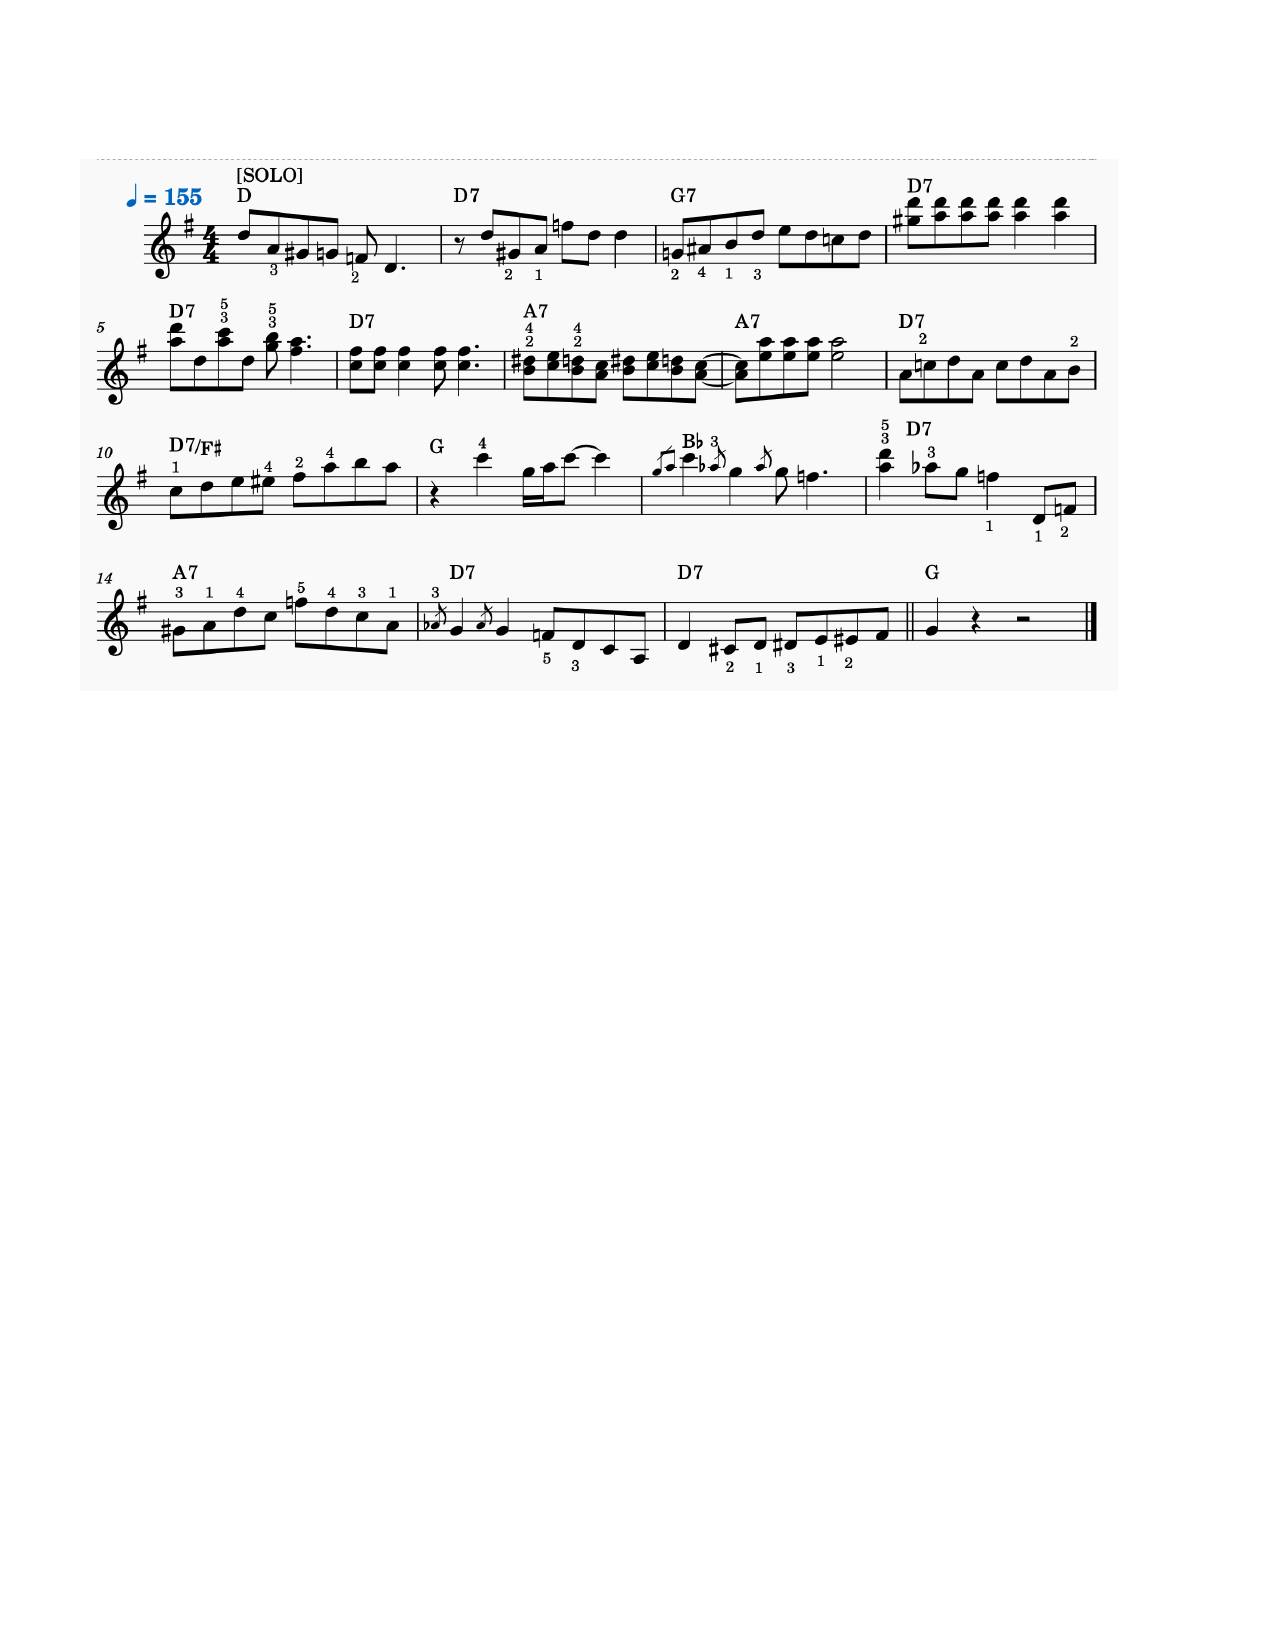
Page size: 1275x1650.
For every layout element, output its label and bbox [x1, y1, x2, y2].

picture [80, 159, 1119, 691]
